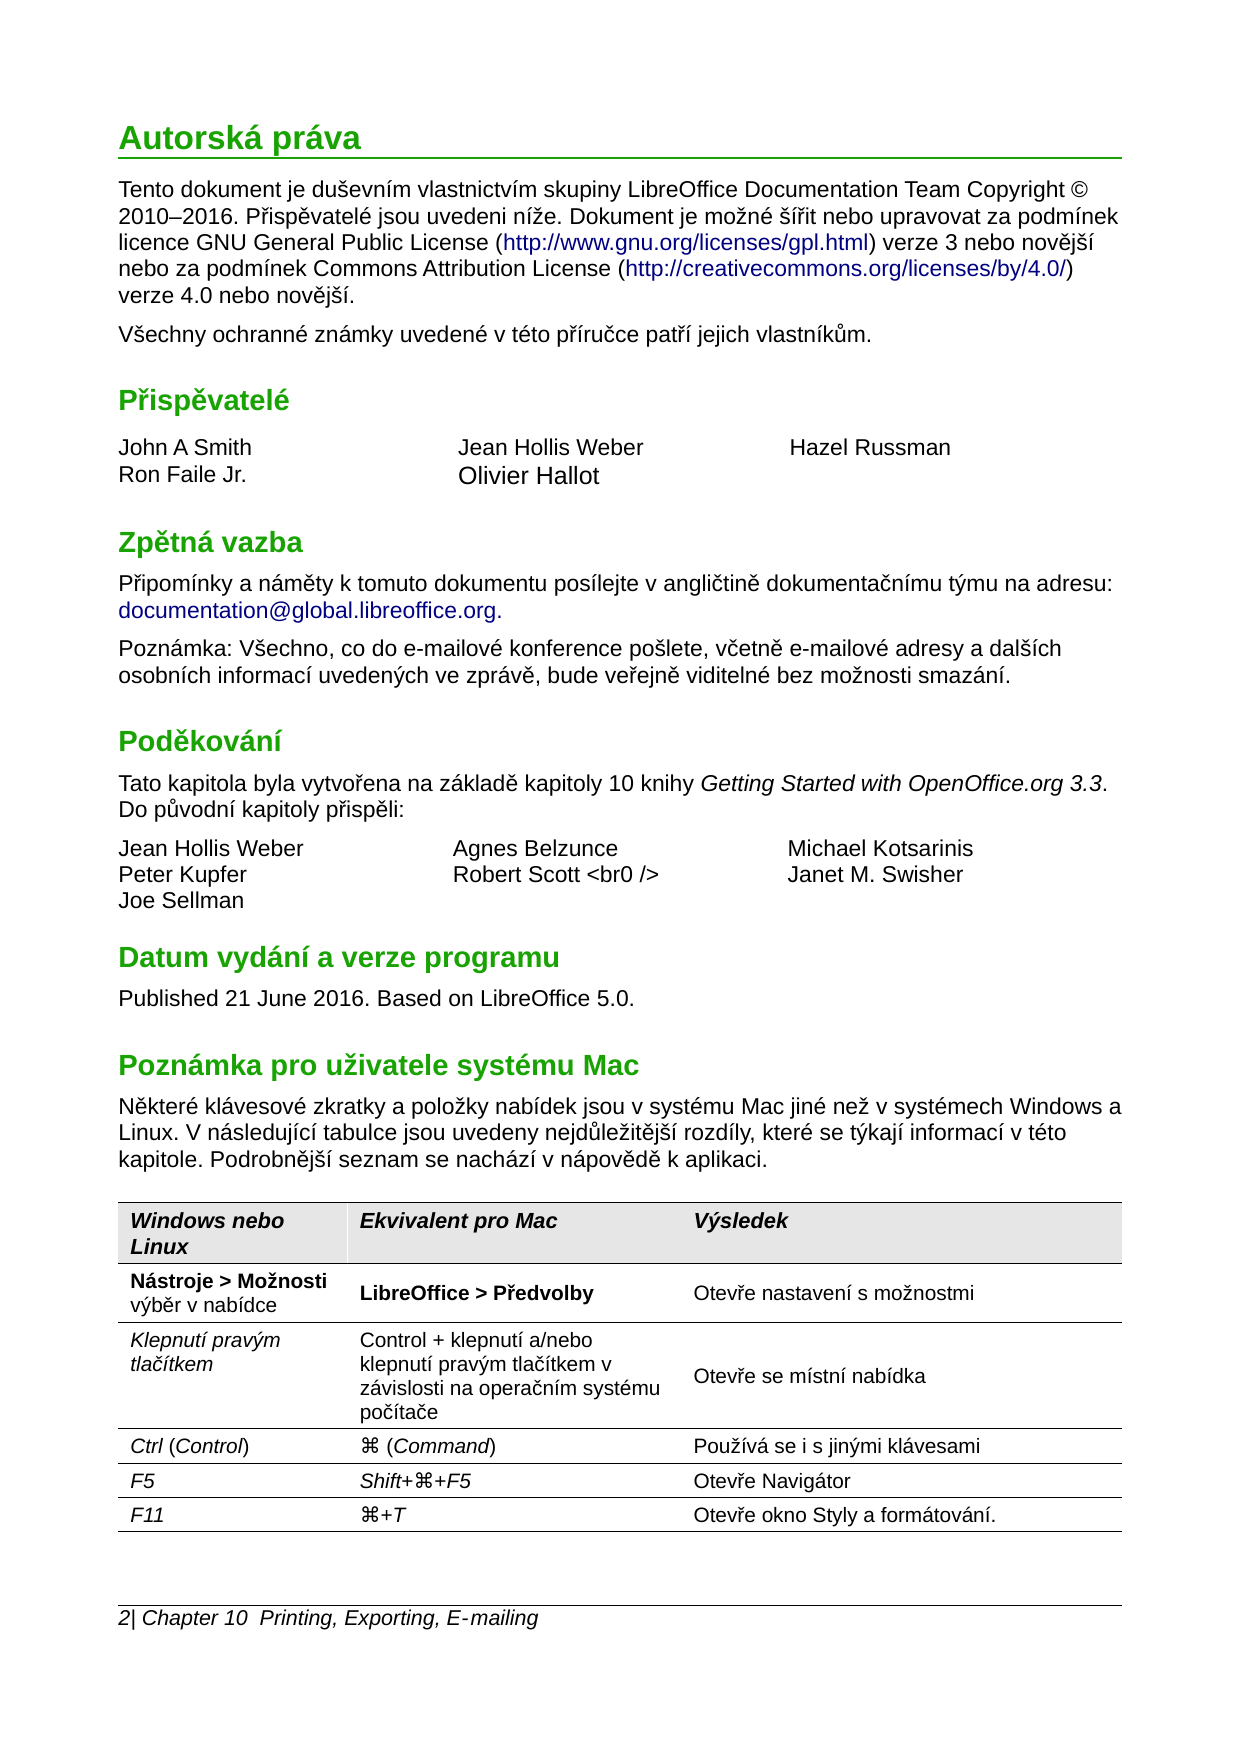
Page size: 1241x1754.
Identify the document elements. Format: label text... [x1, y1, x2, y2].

table_cell LibreOffice > Předvolby [348, 1264, 681, 1322]
table_cell F5 [118, 1464, 347, 1497]
table_cell Joe Sellman [118, 888, 453, 916]
table_header Windows nebo Linux [118, 1203, 347, 1263]
table_cell Janet M. Swisher [788, 861, 1122, 887]
table_header Agnes Belzunce [453, 835, 787, 861]
table_cell Olivier Hallot [458, 461, 789, 489]
table_cell F11 [118, 1498, 347, 1531]
subtitle Přispěvatelé [118, 383, 1122, 417]
text Připomínky a náměty k tomuto dokumentu posílejte v angličtině dokumentačnímu týmu na adresu: documentation@global.libreoffice.org. [118, 570, 1122, 623]
table_cell Otevře se místní nabídka [681, 1323, 1122, 1428]
text Tato kapitola byla vytvořena na základě kapitoly 10 knihy Getting Started with OpenOffice.org 3.3. Do původní kapitoly přispěli: [118, 769, 1122, 822]
table_header Ekvivalent pro Mac [348, 1203, 681, 1263]
subtitle Poznámka pro uživatele systému Mac [118, 1048, 1122, 1081]
table_cell Peter Kupfer [118, 861, 453, 887]
table_header Hazel Russman [789, 434, 1122, 461]
table_cell [789, 461, 1122, 489]
table_cell Používá se i s jinými klávesami [681, 1429, 1122, 1462]
table_cell [788, 888, 1122, 916]
table_header Michael Kotsarinis [788, 835, 1122, 861]
table_cell Klepnutí pravým tlačítkem [118, 1323, 347, 1428]
table_cell Otevře nastavení s možnostmi [681, 1264, 1122, 1322]
subtitle Poděkování [118, 724, 1122, 758]
table_cell ⌘+T [348, 1498, 681, 1531]
subtitle Zpětná vazba [118, 525, 1122, 558]
table_cell Otevře Navigátor [681, 1464, 1122, 1497]
table_cell Shift+⌘+F5 [348, 1464, 681, 1497]
table_cell [453, 888, 787, 916]
text Published 21 June 2016. Based on LibreOffice 5.0. [118, 985, 1122, 1012]
table_cell Ctrl (Control) [118, 1429, 347, 1462]
table_cell Control + klepnutí a/nebo klepnutí pravým tlačítkem v závislosti na operačním systému počítače [348, 1323, 681, 1428]
text Některé klávesové zkratky a položky nabídek jsou v systému Mac jiné než v systémech Windows a Linux. V následující tabulce jsou uvedeny nejdůležitější rozdíly, které se týkají informací v této kapitole. Podrobnější seznam se nachází v nápovědě k aplikaci. [118, 1093, 1122, 1172]
table_header John A Smith [118, 434, 458, 461]
subtitle Datum vydání a verze programu [118, 940, 1122, 973]
text Všechny ochranné známky uvedené v této příručce patří jejich vlastníkům. [118, 321, 1122, 347]
table_header Jean Hollis Weber [118, 835, 453, 861]
table_cell Robert Scott <br0 /> [453, 861, 787, 887]
text Tento dokument je duševním vlastnictvím skupiny LibreOffice Documentation Team Copyright © 2010–2016. Přispěvatelé jsou uvedeni níže. Dokument je možné šířit nebo upravovat za podmínek licence GNU General Public License (http://www.gnu.org/licenses/gpl.html) verze 3 nebo novější nebo za podmínek Commons Attribution License (http://creativecommons.org/licenses/by/4.0/) verze 4.0 nebo novější. [118, 176, 1122, 308]
table_cell Ron Faile Jr. [118, 461, 458, 489]
table_header Výsledek [681, 1203, 1122, 1263]
table_cell Nástroje > Možnosti výběr v nabídce [118, 1264, 347, 1322]
text Poznámka: Všechno, co do e-mailové konference pošlete, včetně e-mailové adresy a dalších osobních informací uvedených ve zprávě, bude veřejně viditelné bez možnosti smazání. [118, 635, 1122, 688]
table_header Jean Hollis Weber [458, 434, 789, 461]
subtitle Autorská práva [118, 118, 1122, 157]
table_cell ⌘ (Command) [348, 1429, 681, 1462]
table_cell Otevře okno Styly a formátování. [681, 1498, 1122, 1531]
